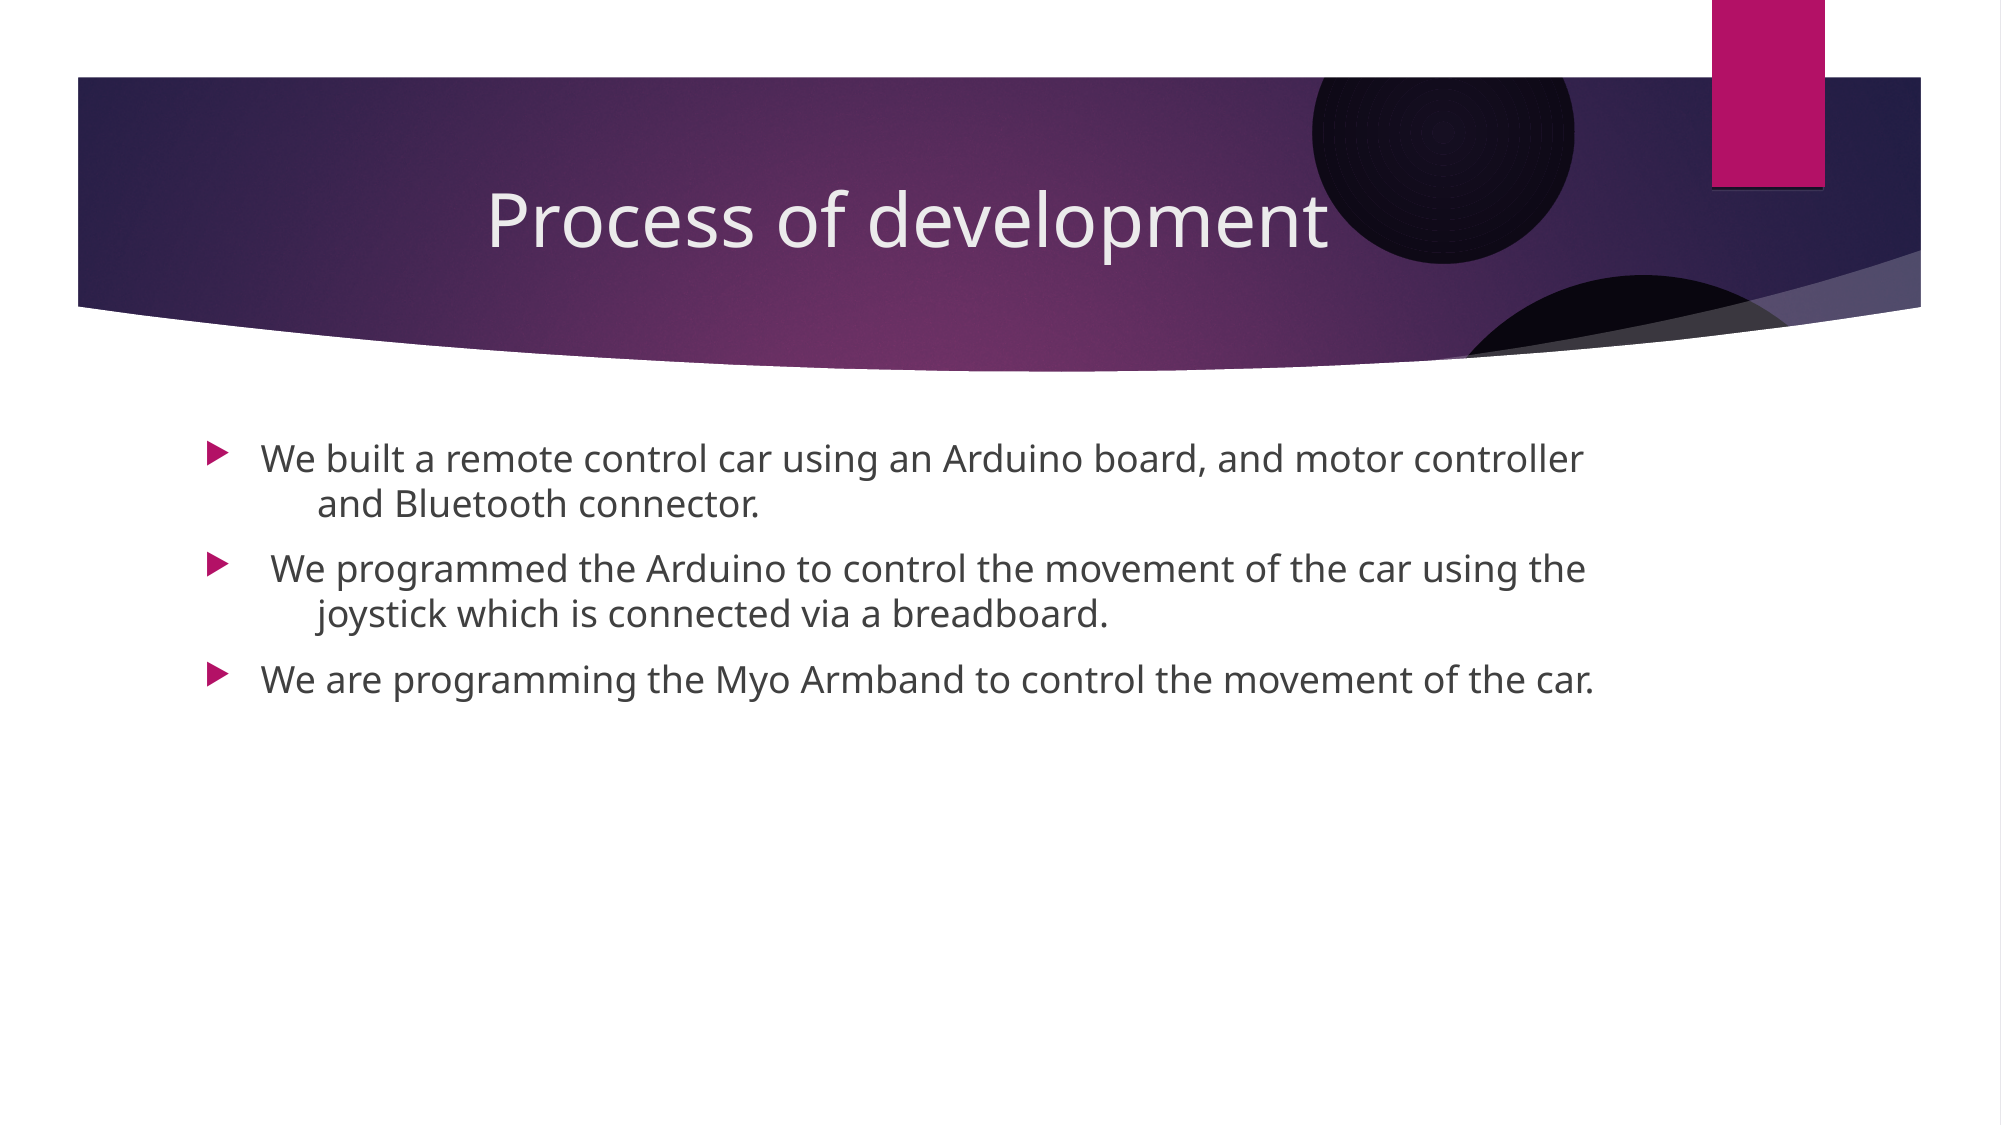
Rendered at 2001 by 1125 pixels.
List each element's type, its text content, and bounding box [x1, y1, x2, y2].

list We built a remote control car using an Arduino board, and motor controller and Bluetooth connector. We programmed the Arduino to control the movement of the car using the joystick which is connected via a breadboard. We are programming the Myo Armband to control the movement of the car. [189, 427, 1638, 988]
title Process of development [189, 159, 1627, 276]
